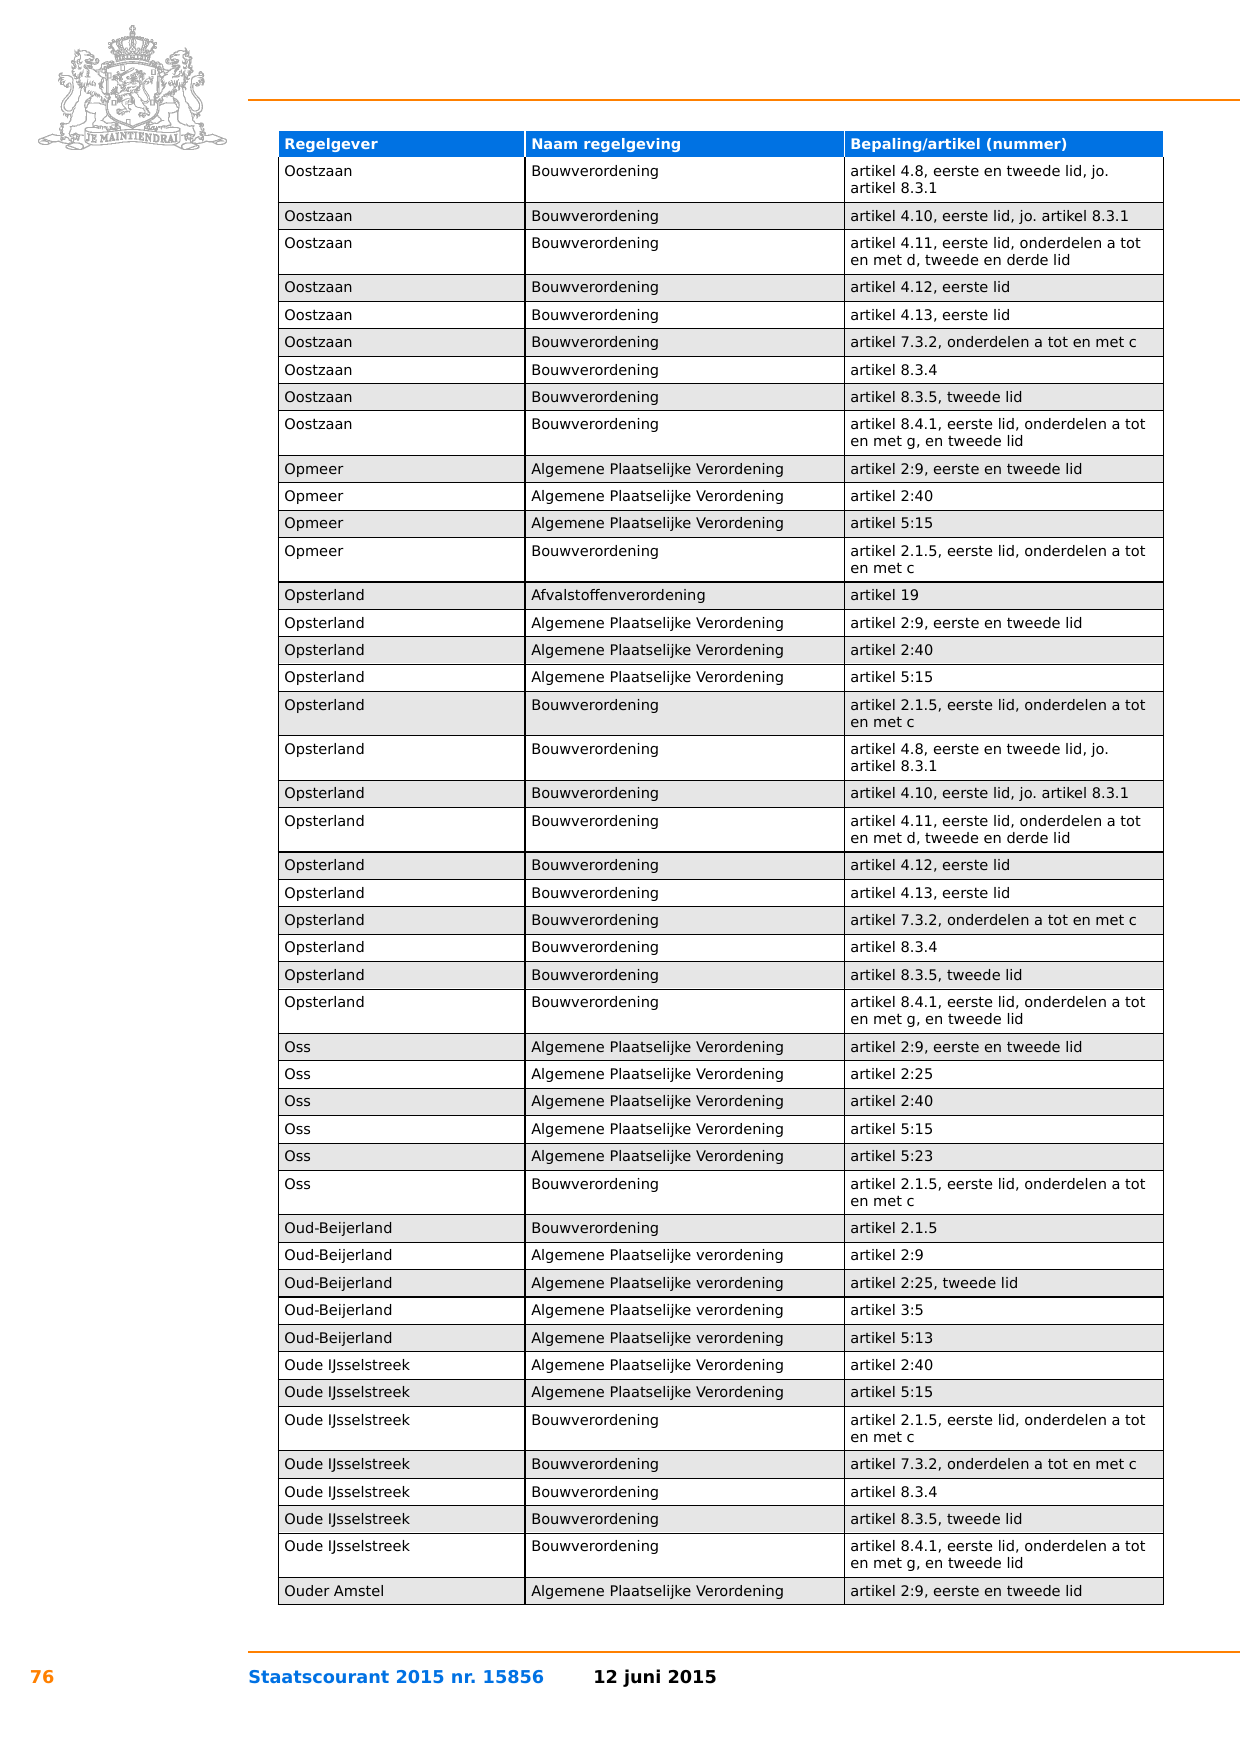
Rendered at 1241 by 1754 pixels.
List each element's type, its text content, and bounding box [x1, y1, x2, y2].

table_cell Bouwverordening [526, 935, 844, 961]
table_cell Opsterland [279, 962, 524, 988]
table_cell artikel 2.1.5, eerste lid, onderdelen a tot en met c [845, 538, 1163, 581]
table_cell Algemene Plaatselijke Verordening [526, 1578, 844, 1604]
table_cell artikel 5:15 [845, 665, 1163, 691]
table_cell artikel 8.3.4 [845, 357, 1163, 383]
table_cell Algemene Plaatselijke verordening [526, 1270, 844, 1296]
table_cell Oude IJsselstreek [279, 1534, 524, 1577]
table_cell Algemene Plaatselijke Verordening [526, 1144, 844, 1170]
table_cell Oud-Beijerland [279, 1325, 524, 1351]
table_cell Algemene Plaatselijke Verordening [526, 1034, 844, 1060]
table_cell Bouwverordening [526, 736, 844, 780]
table_cell artikel 2:9, eerste en tweede lid [845, 610, 1163, 636]
table_cell Bouwverordening [526, 1451, 844, 1478]
table_cell artikel 8.3.5, tweede lid [845, 1506, 1163, 1532]
table_cell Bouwverordening [526, 907, 844, 934]
table_cell Bouwverordening [526, 302, 844, 328]
table_cell Opsterland [279, 583, 524, 609]
table_cell Bouwverordening [526, 1215, 844, 1242]
table_cell artikel 4.8, eerste en tweede lid, jo. artikel 8.3.1 [845, 736, 1163, 780]
table_cell Bouwverordening [526, 384, 844, 410]
table_cell Oostzaan [279, 357, 524, 383]
table_cell Opsterland [279, 637, 524, 663]
table_cell Algemene Plaatselijke Verordening [526, 1089, 844, 1115]
table_cell Opmeer [279, 456, 524, 482]
table_cell Oostzaan [279, 230, 524, 273]
table_cell artikel 2.1.5 [845, 1215, 1163, 1242]
table_cell artikel 8.3.5, tweede lid [845, 384, 1163, 410]
table_cell Bouwverordening [526, 357, 844, 383]
table_cell Opmeer [279, 538, 524, 581]
table_cell Oude IJsselstreek [279, 1451, 524, 1478]
table_cell Opsterland [279, 610, 524, 636]
table_header Bepaling/artikel (nummer) [845, 131, 1163, 157]
table_cell artikel 2:9, eerste en tweede lid [845, 1034, 1163, 1060]
table_cell Algemene Plaatselijke Verordening [526, 637, 844, 663]
table_cell artikel 4.8, eerste en tweede lid, jo. artikel 8.3.1 [845, 158, 1163, 202]
table_cell Algemene Plaatselijke Verordening [526, 1116, 844, 1142]
table_cell artikel 8.3.4 [845, 1479, 1163, 1505]
table_cell Bouwverordening [526, 1407, 844, 1450]
table_cell Algemene Plaatselijke Verordening [526, 665, 844, 691]
table_header Regelgever [279, 131, 524, 157]
table_cell Opsterland [279, 692, 524, 735]
table_cell Bouwverordening [526, 1534, 844, 1577]
table_cell artikel 7.3.2, onderdelen a tot en met c [845, 1451, 1163, 1478]
picture [38, 25, 227, 150]
table_cell artikel 4.12, eerste lid [845, 275, 1163, 301]
table_cell artikel 8.4.1, eerste lid, onderdelen a tot en met g, en tweede lid [845, 411, 1163, 455]
table_cell Oud-Beijerland [279, 1243, 524, 1269]
table_cell artikel 5:15 [845, 1116, 1163, 1142]
table_cell artikel 2:25, tweede lid [845, 1270, 1163, 1296]
table_cell Oss [279, 1144, 524, 1170]
table_cell Algemene Plaatselijke Verordening [526, 483, 844, 509]
table_cell artikel 7.3.2, onderdelen a tot en met c [845, 907, 1163, 934]
table_cell artikel 2:9, eerste en tweede lid [845, 456, 1163, 482]
table_cell artikel 2:40 [845, 1352, 1163, 1378]
table_cell Opsterland [279, 853, 524, 879]
table_cell artikel 5:15 [845, 1380, 1163, 1406]
table_cell Bouwverordening [526, 962, 844, 988]
table_cell Bouwverordening [526, 538, 844, 581]
table_cell artikel 7.3.2, onderdelen a tot en met c [845, 329, 1163, 356]
table_cell Algemene Plaatselijke verordening [526, 1298, 844, 1324]
table_cell artikel 4.11, eerste lid, onderdelen a tot en met d, tweede en derde lid [845, 808, 1163, 851]
table_cell artikel 2.1.5, eerste lid, onderdelen a tot en met c [845, 692, 1163, 735]
table_cell Opsterland [279, 781, 524, 807]
table_cell Oostzaan [279, 158, 524, 202]
table_cell Ouder Amstel [279, 1578, 524, 1604]
table_cell Oostzaan [279, 384, 524, 410]
table_cell Oude IJsselstreek [279, 1352, 524, 1378]
table_cell Opmeer [279, 483, 524, 509]
table_cell artikel 5:15 [845, 511, 1163, 537]
table_cell Bouwverordening [526, 990, 844, 1033]
table_cell Algemene Plaatselijke Verordening [526, 456, 844, 482]
table_cell Algemene Plaatselijke verordening [526, 1325, 844, 1351]
table_cell artikel 2.1.5, eerste lid, onderdelen a tot en met c [845, 1407, 1163, 1450]
table_cell artikel 4.13, eerste lid [845, 880, 1163, 906]
table_cell artikel 4.10, eerste lid, jo. artikel 8.3.1 [845, 203, 1163, 229]
table_cell Oud-Beijerland [279, 1270, 524, 1296]
table_cell Opsterland [279, 935, 524, 961]
table_cell artikel 4.11, eerste lid, onderdelen a tot en met d, tweede en derde lid [845, 230, 1163, 273]
table_cell Bouwverordening [526, 275, 844, 301]
table_cell Opsterland [279, 665, 524, 691]
table_cell artikel 4.10, eerste lid, jo. artikel 8.3.1 [845, 781, 1163, 807]
table_cell artikel 2:25 [845, 1061, 1163, 1088]
table_cell Opsterland [279, 808, 524, 851]
table_cell artikel 2:40 [845, 1089, 1163, 1115]
table_cell Algemene Plaatselijke Verordening [526, 1061, 844, 1088]
table_cell Oude IJsselstreek [279, 1479, 524, 1505]
table_cell Oude IJsselstreek [279, 1506, 524, 1532]
table_cell artikel 2.1.5, eerste lid, onderdelen a tot en met c [845, 1171, 1163, 1214]
table_cell Algemene Plaatselijke Verordening [526, 1380, 844, 1406]
table_cell Bouwverordening [526, 853, 844, 879]
table_cell Afvalstoffenverordening [526, 583, 844, 609]
table_cell Oude IJsselstreek [279, 1380, 524, 1406]
table_cell artikel 8.4.1, eerste lid, onderdelen a tot en met g, en tweede lid [845, 1534, 1163, 1577]
table_cell Bouwverordening [526, 1171, 844, 1214]
table_cell Bouwverordening [526, 781, 844, 807]
table_cell Algemene Plaatselijke Verordening [526, 1352, 844, 1378]
table_cell Oud-Beijerland [279, 1298, 524, 1324]
table_cell Bouwverordening [526, 230, 844, 273]
table_cell Oostzaan [279, 302, 524, 328]
table_cell Bouwverordening [526, 880, 844, 906]
table_cell artikel 5:23 [845, 1144, 1163, 1170]
table_cell Oss [279, 1034, 524, 1060]
table_cell Oss [279, 1089, 524, 1115]
table_cell Bouwverordening [526, 158, 844, 202]
table_cell Oud-Beijerland [279, 1215, 524, 1242]
table_cell Bouwverordening [526, 329, 844, 356]
table_cell Algemene Plaatselijke Verordening [526, 610, 844, 636]
table_cell Opmeer [279, 511, 524, 537]
table_cell artikel 4.12, eerste lid [845, 853, 1163, 879]
table_cell Opsterland [279, 880, 524, 906]
table_cell artikel 2:40 [845, 483, 1163, 509]
table_header Naam regelgeving [526, 131, 844, 157]
table_cell Bouwverordening [526, 692, 844, 735]
table_cell Oude IJsselstreek [279, 1407, 524, 1450]
table_cell Oostzaan [279, 275, 524, 301]
table_cell artikel 4.13, eerste lid [845, 302, 1163, 328]
table_cell Opsterland [279, 907, 524, 934]
table_cell artikel 8.3.5, tweede lid [845, 962, 1163, 988]
table_cell artikel 8.3.4 [845, 935, 1163, 961]
table_cell artikel 8.4.1, eerste lid, onderdelen a tot en met g, en tweede lid [845, 990, 1163, 1033]
table_cell Opsterland [279, 736, 524, 780]
table_cell artikel 3:5 [845, 1298, 1163, 1324]
table_cell artikel 2:9 [845, 1243, 1163, 1269]
table_cell artikel 19 [845, 583, 1163, 609]
table_cell Opsterland [279, 990, 524, 1033]
table_cell Bouwverordening [526, 203, 844, 229]
table_cell Bouwverordening [526, 411, 844, 455]
table_cell Bouwverordening [526, 1479, 844, 1505]
table_cell Algemene Plaatselijke Verordening [526, 511, 844, 537]
table_cell Oostzaan [279, 329, 524, 356]
table_cell artikel 2:9, eerste en tweede lid [845, 1578, 1163, 1604]
table_cell Bouwverordening [526, 1506, 844, 1532]
table_cell Oostzaan [279, 203, 524, 229]
table_cell Oss [279, 1171, 524, 1214]
table_cell Oss [279, 1061, 524, 1088]
table_cell Bouwverordening [526, 808, 844, 851]
table_cell artikel 2:40 [845, 637, 1163, 663]
table_cell artikel 5:13 [845, 1325, 1163, 1351]
table_cell Algemene Plaatselijke verordening [526, 1243, 844, 1269]
table_cell Oostzaan [279, 411, 524, 455]
table_cell Oss [279, 1116, 524, 1142]
